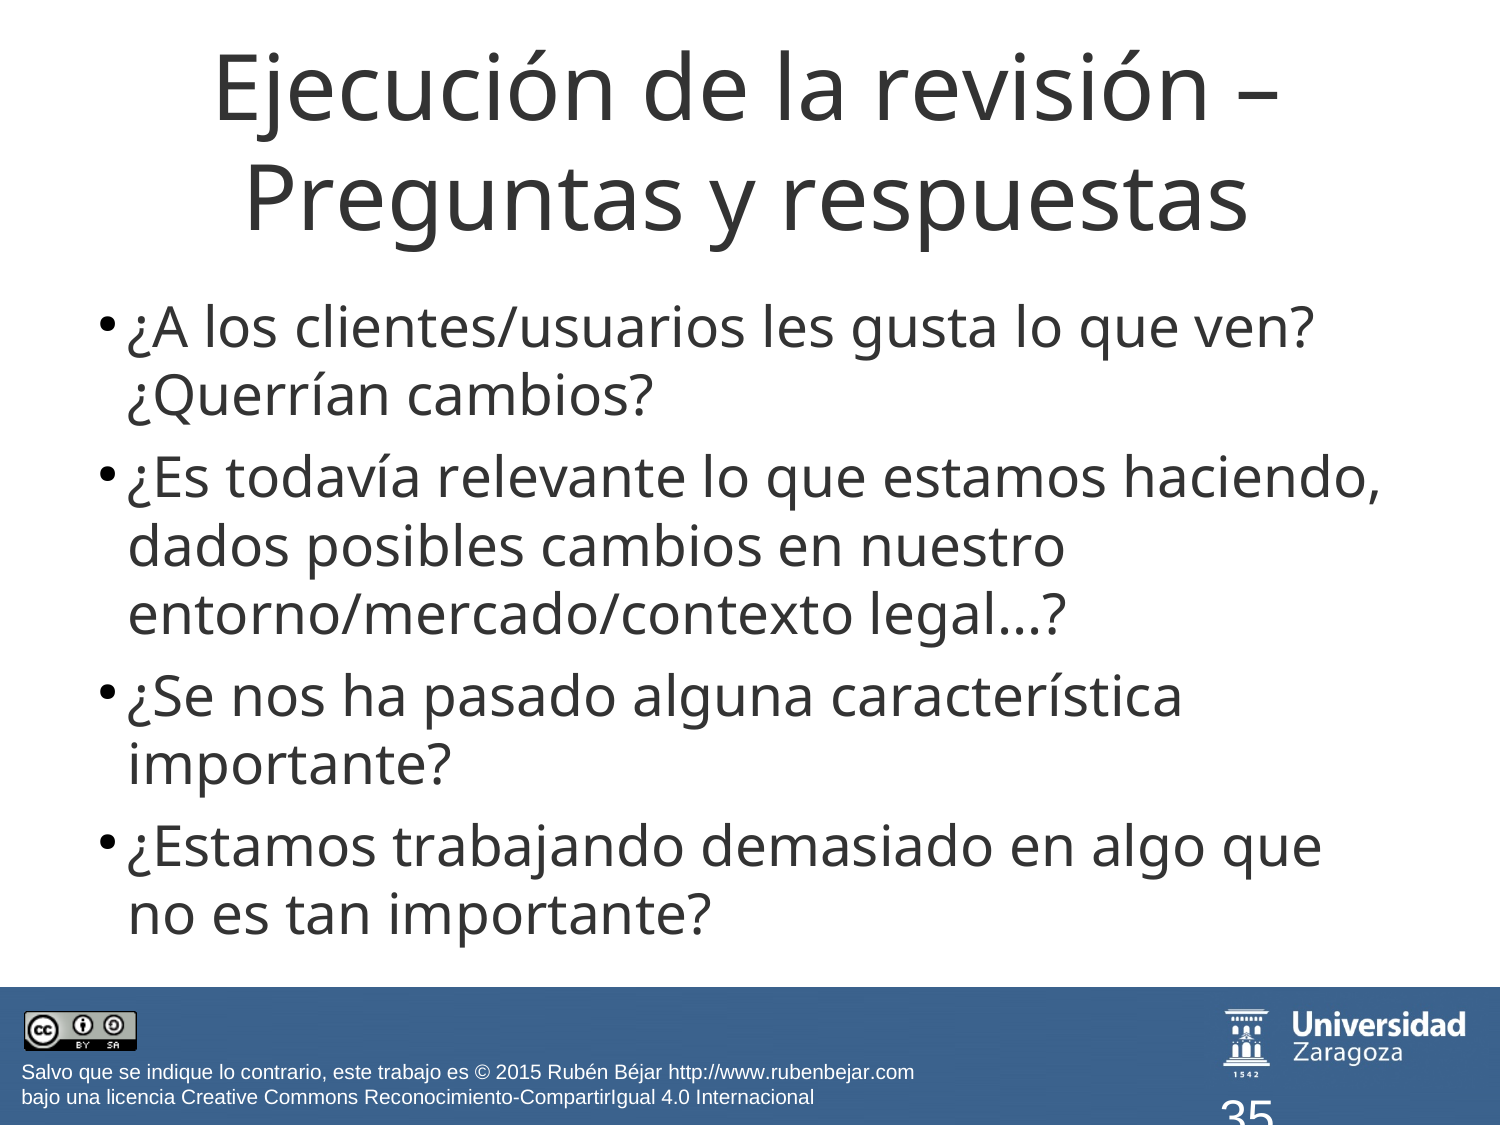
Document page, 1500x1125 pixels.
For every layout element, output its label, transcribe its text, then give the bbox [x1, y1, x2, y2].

picture [0, 987, 1500, 1125]
title Ejecución de la revisión – Preguntas y respuestas [74, 21, 1420, 257]
list ¿A los clientes/usuarios les gusta lo que ven? ¿Querrían cambios? ¿Es todavía relevante lo que estamos haciendo, dados posibles cambios en nuestro entorno/mercado/contexto legal...? ¿Se nos ha pasado alguna característica importante? ¿Estamos trabajando demasiado en algo que no es tan importante? [82, 283, 1418, 957]
